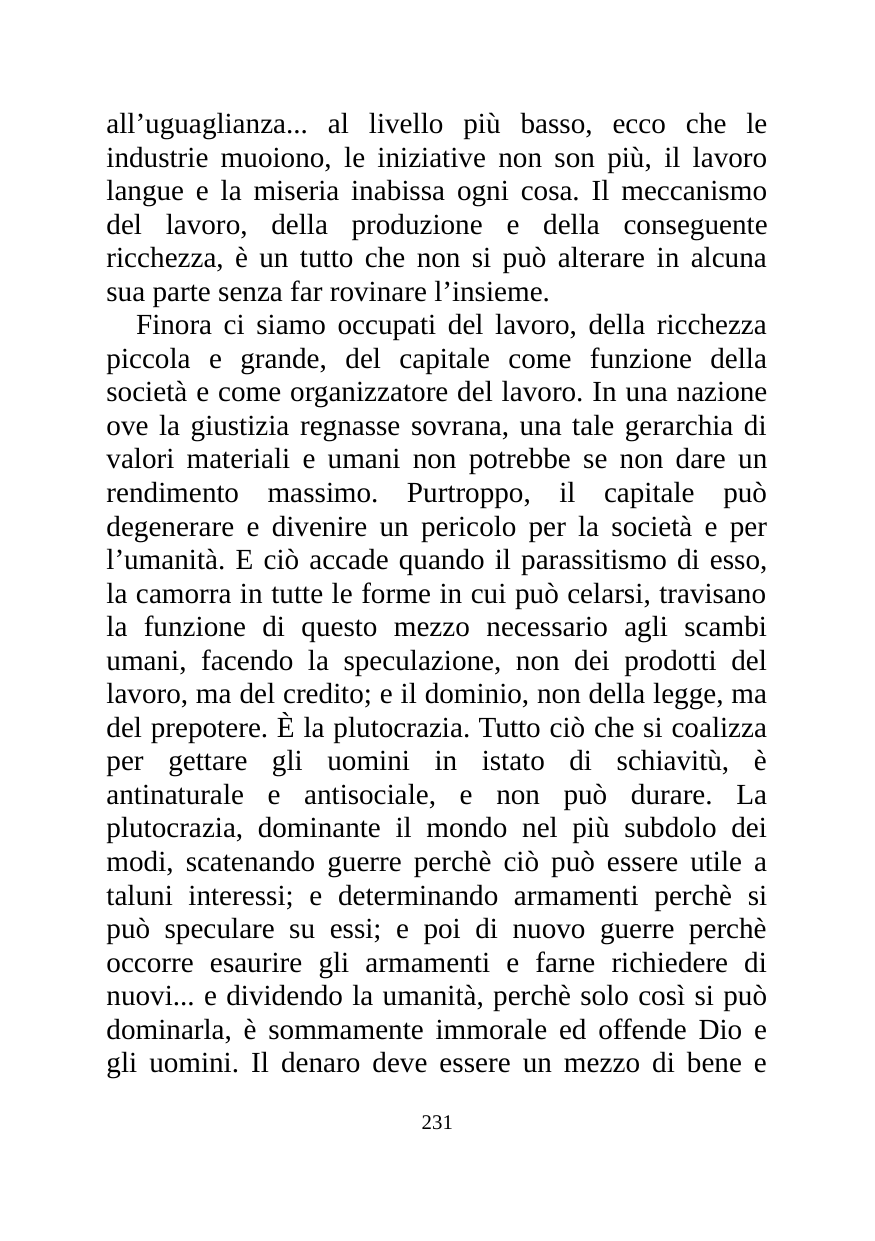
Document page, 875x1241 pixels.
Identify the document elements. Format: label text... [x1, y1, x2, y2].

text Finora ci siamo occupati del lavoro, della ricchezza piccola e grande, del capitale come funzione della società e come organizzatore del lavoro. In una nazione ove la giustizia regnasse sovrana, una tale gerarchia di valori materiali e umani non potrebbe se non dare un rendimento massimo. Purtroppo, il capitale può degenerare e divenire un pericolo per la società e per l’umanità. E ciò accade quando il parassitismo di esso, la camorra in tutte le forme in cui può celarsi, travisano la funzione di questo mezzo necessario agli scambi umani, facendo la speculazione, non dei prodotti del lavoro, ma del credito; e il dominio, non della legge, ma del prepotere. È la plutocrazia. Tutto ciò che si coalizza per gettare gli uomini in istato di schiavitù, è antinaturale e antisociale, e non può durare. La plutocrazia, dominante il mondo nel più subdolo dei modi, scatenando guerre perchè ciò può essere utile a taluni interessi; e determinando armamenti perchè si può speculare su essi; e poi di nuovo guerre perchè occorre esaurire gli armamenti e farne richiedere di nuovi... e dividendo la umanità, perchè solo così si può dominarla, è sommamente immorale ed offende Dio e gli uomini. Il denaro deve essere un mezzo di bene e [106, 307, 768, 1079]
text all’uguaglianza... al livello più basso, ecco che le industrie muoiono, le iniziative non son più, il lavoro langue e la miseria inabissa ogni cosa. Il meccanismo del lavoro, della produzione e della conseguente ricchezza, è un tutto che non si può alterare in alcuna sua parte senza far rovinare l’insieme. [106, 106, 768, 307]
